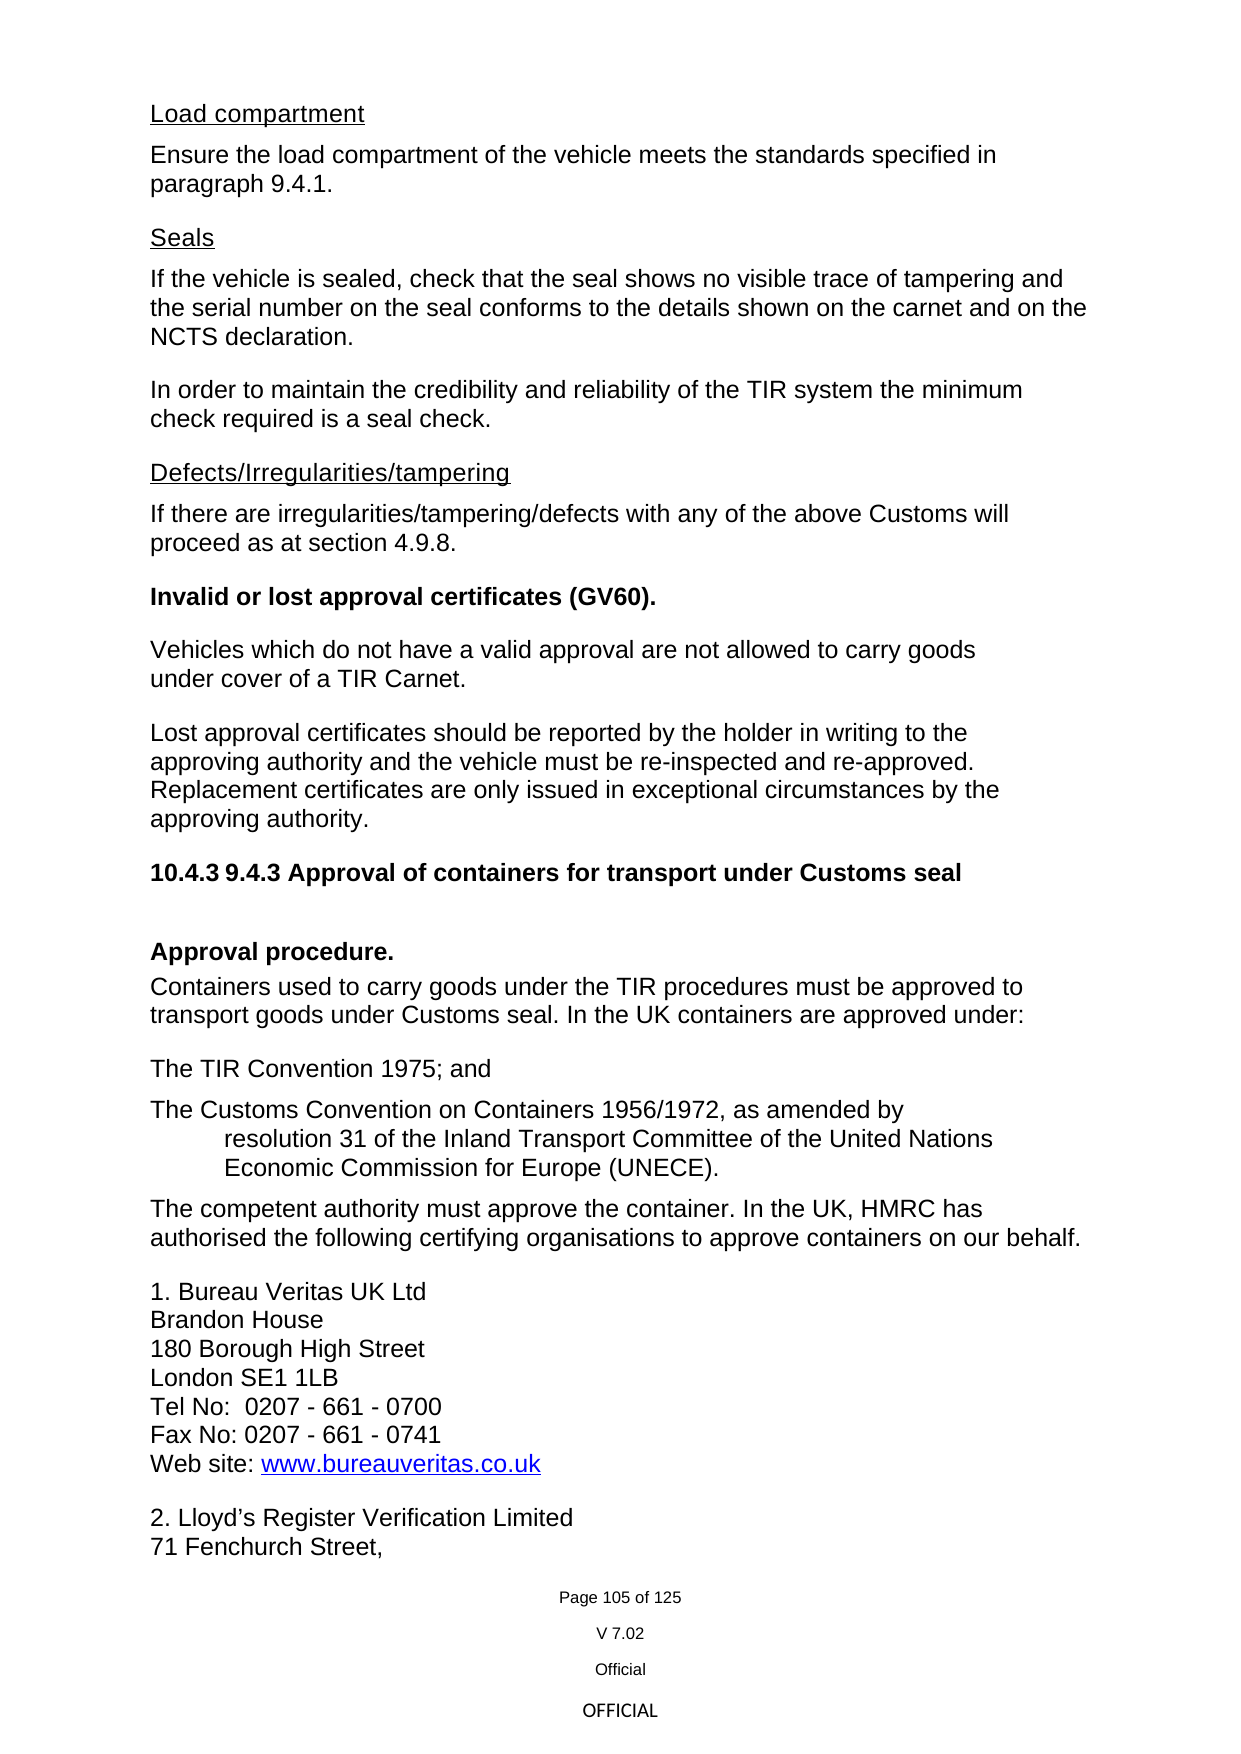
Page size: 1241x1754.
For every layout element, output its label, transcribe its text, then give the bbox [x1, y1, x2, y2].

text 2. Lloyd’s Register Verification Limited [150, 1503, 1090, 1532]
text Invalid or lost approval certificates (GV60). [150, 582, 1090, 610]
text 71 Fenchurch Street, [150, 1532, 1090, 1560]
text 1. Bureau Veritas UK Ltd Brandon House 180 Borough High Street London SE1 1LB Tel No: 0207 - 661 - 0700 Fax No: 0207 - 661 - 0741 Web site: www.bureauveritas.co.uk [150, 1277, 1090, 1478]
text Lost approval certificates should be reported by the holder in writing to the approving authority and the vehicle must be re-inspected and re-approved. Replacement certificates are only issued in exceptional circumstances by the approving authority. [150, 718, 1015, 833]
text The TIR Convention 1975; and [150, 1054, 1015, 1083]
text If the vehicle is sealed, check that the seal shows no visible trace of tampering and the serial number on the seal conforms to the details shown on the carnet and on the NCTS declaration. [150, 264, 1090, 350]
text In order to maintain the credibility and reliability of the TIR system the minimum check required is a seal check. [150, 375, 1090, 433]
text Containers used to carry goods under the TIR procedures must be approved to transport goods under Customs seal. In the UK containers are approved under: [150, 972, 1090, 1029]
text Load compartment [150, 99, 1090, 128]
text Seals [150, 223, 1090, 252]
subtitle Approval procedure. [150, 937, 1090, 965]
subtitle 9.4.3 Approval of containers for transport under Customs seal [150, 858, 1090, 887]
text Ensure the load compartment of the vehicle meets the standards specified in paragraph 9.4.1. [150, 140, 1090, 198]
text The Customs Convention on Containers 1956/1972, as amended by resolution 31 of the Inland Transport Committee of the United Nations Economic Commission for Europe (UNECE). [150, 1095, 1015, 1182]
text If there are irregularities/tampering/defects with any of the above Customs will proceed as at section 4.9.8. [150, 499, 1090, 557]
text Defects/Irregularities/tampering [150, 458, 1090, 487]
text The competent authority must approve the container. In the UK, HMRC has authorised the following certifying organisations to approve containers on our behalf. [150, 1194, 1090, 1252]
text Vehicles which do not have a valid approval are not allowed to carry goods under cover of a TIR Carnet. [150, 635, 1015, 693]
